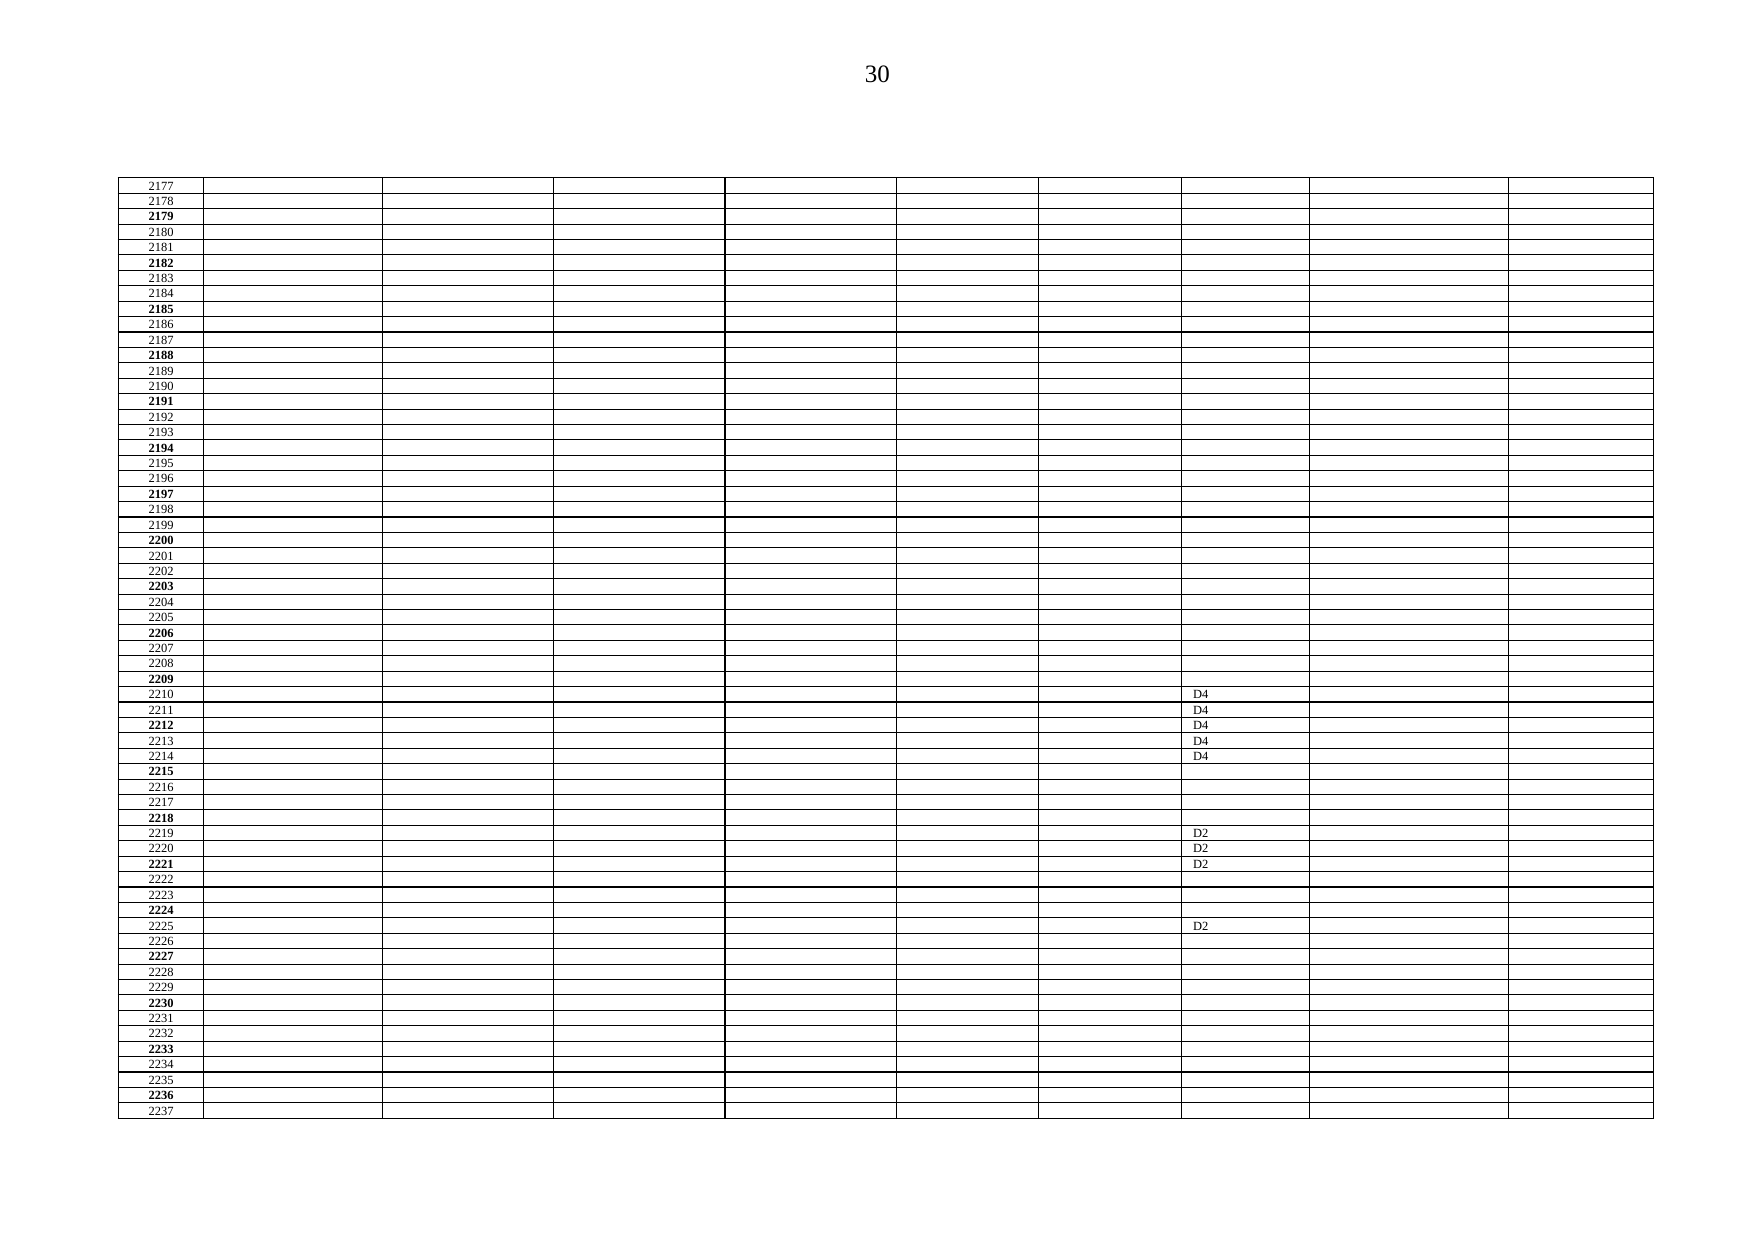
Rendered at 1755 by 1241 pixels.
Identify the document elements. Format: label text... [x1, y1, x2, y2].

table_cell [726, 379, 896, 393]
table_cell [204, 456, 382, 470]
table_cell [897, 610, 1038, 624]
table_cell [1509, 518, 1653, 532]
table_cell [383, 194, 553, 208]
table_cell [1509, 857, 1653, 871]
table_cell [204, 394, 382, 408]
table_cell [383, 471, 553, 486]
table_cell [383, 348, 553, 362]
table_cell [204, 872, 382, 886]
table_cell [1310, 610, 1508, 624]
table_cell [554, 348, 724, 362]
table_cell D4 [1182, 733, 1309, 748]
table_cell 2211 [119, 703, 203, 717]
table_cell [1182, 271, 1309, 285]
table_cell [554, 718, 724, 732]
table_cell [1182, 595, 1309, 609]
table_cell [1039, 1073, 1181, 1087]
table_cell [383, 410, 553, 424]
table_cell [726, 888, 896, 902]
table_cell [204, 410, 382, 424]
table_cell 2218 [119, 810, 203, 825]
table_cell [554, 1026, 724, 1041]
table_cell 2184 [119, 286, 203, 301]
table_cell [897, 965, 1038, 979]
table_cell [383, 872, 553, 886]
table_cell [1182, 980, 1309, 994]
table_cell [726, 995, 896, 1010]
table_cell [1509, 903, 1653, 917]
table_cell [1182, 255, 1309, 270]
table_cell [554, 1073, 724, 1087]
table_cell [897, 872, 1038, 886]
table_cell 2230 [119, 995, 203, 1010]
table_cell [554, 625, 724, 640]
table_cell 2237 [119, 1103, 203, 1118]
table_cell [383, 888, 553, 902]
table_cell 2186 [119, 317, 203, 331]
table_cell [383, 826, 553, 840]
table_cell [1509, 810, 1653, 825]
table_cell [897, 703, 1038, 717]
table_cell [726, 1103, 896, 1118]
table_cell [1509, 888, 1653, 902]
table_cell 2206 [119, 625, 203, 640]
table_cell [383, 949, 553, 963]
table_cell [554, 595, 724, 609]
table_cell [897, 548, 1038, 563]
table_cell [554, 579, 724, 593]
table_cell 2197 [119, 487, 203, 501]
table_cell [1509, 209, 1653, 223]
table_cell [1509, 410, 1653, 424]
table_cell [1182, 379, 1309, 393]
table_cell [1310, 209, 1508, 223]
table_cell 2231 [119, 1011, 203, 1025]
table_cell 2207 [119, 641, 203, 655]
table_cell [554, 903, 724, 917]
table_cell [1310, 255, 1508, 270]
table_cell [1039, 255, 1181, 270]
table_cell 2190 [119, 379, 203, 393]
table_cell [1039, 456, 1181, 470]
table_cell [726, 548, 896, 563]
table_cell [726, 949, 896, 963]
table_cell [554, 918, 724, 933]
table_cell [554, 240, 724, 254]
table_cell [897, 178, 1038, 193]
table_cell [1509, 440, 1653, 455]
table_cell [204, 595, 382, 609]
table_cell [897, 764, 1038, 778]
table_cell 2194 [119, 440, 203, 455]
table_cell [554, 995, 724, 1010]
table_cell 2204 [119, 595, 203, 609]
table_cell [897, 857, 1038, 871]
table_cell [1182, 764, 1309, 778]
table_cell [1310, 888, 1508, 902]
table_cell [204, 764, 382, 778]
table_cell [1509, 965, 1653, 979]
table_cell 2227 [119, 949, 203, 963]
table_cell [204, 749, 382, 763]
table_cell [1182, 533, 1309, 547]
table_cell [554, 379, 724, 393]
table_cell [554, 487, 724, 501]
table_cell [897, 579, 1038, 593]
table_cell [1310, 1088, 1508, 1102]
table_cell [726, 302, 896, 316]
table_cell [1039, 795, 1181, 809]
table_cell [204, 348, 382, 362]
table_cell [1310, 810, 1508, 825]
table_cell 2224 [119, 903, 203, 917]
table_cell [383, 255, 553, 270]
table_cell [383, 1042, 553, 1056]
table_cell [897, 425, 1038, 439]
table_cell [897, 1103, 1038, 1118]
table_cell [1509, 995, 1653, 1010]
table_cell 2196 [119, 471, 203, 486]
table_cell 2193 [119, 425, 203, 439]
table_cell [1182, 194, 1309, 208]
table_cell [1310, 656, 1508, 671]
table_cell [1182, 518, 1309, 532]
table_cell [1310, 271, 1508, 285]
table_cell [1509, 348, 1653, 362]
table_cell [204, 579, 382, 593]
table_cell 2216 [119, 780, 203, 794]
table_cell [1182, 225, 1309, 239]
table_cell [1182, 672, 1309, 686]
table_cell [897, 471, 1038, 486]
table_cell 2202 [119, 564, 203, 578]
table_cell [726, 333, 896, 347]
table_cell [1310, 394, 1508, 408]
table_cell [204, 286, 382, 301]
table_cell [726, 1073, 896, 1087]
table_cell [1182, 934, 1309, 948]
table_cell [1182, 394, 1309, 408]
table_cell [897, 255, 1038, 270]
table_cell [1509, 749, 1653, 763]
table_cell [1509, 672, 1653, 686]
table_cell [1039, 1026, 1181, 1041]
table_cell [204, 225, 382, 239]
table_cell [554, 780, 724, 794]
table_cell [897, 780, 1038, 794]
table_cell [897, 949, 1038, 963]
table_cell [897, 333, 1038, 347]
table_cell [554, 857, 724, 871]
table_cell [204, 795, 382, 809]
table_cell 2219 [119, 826, 203, 840]
table_cell [1039, 487, 1181, 501]
table_cell [554, 872, 724, 886]
table_cell [554, 440, 724, 455]
table_cell [383, 379, 553, 393]
table_cell 2225 [119, 918, 203, 933]
table_cell [204, 841, 382, 856]
table_cell [204, 718, 382, 732]
table_cell [1310, 471, 1508, 486]
table_cell [1509, 1088, 1653, 1102]
table_cell 2187 [119, 333, 203, 347]
table_cell 2205 [119, 610, 203, 624]
table_cell [554, 518, 724, 532]
table_cell [897, 225, 1038, 239]
table_cell [1182, 1057, 1309, 1071]
table_cell [1509, 271, 1653, 285]
table_cell [1509, 780, 1653, 794]
table_cell [554, 1042, 724, 1056]
table_cell [726, 718, 896, 732]
table_cell [204, 810, 382, 825]
table_cell [383, 564, 553, 578]
table_cell [204, 888, 382, 902]
table_cell 2235 [119, 1073, 203, 1087]
table_cell 2183 [119, 271, 203, 285]
table_cell 2213 [119, 733, 203, 748]
table_cell 2192 [119, 410, 203, 424]
table_cell 2212 [119, 718, 203, 732]
table_cell [554, 209, 724, 223]
table_cell [554, 286, 724, 301]
table_cell [1182, 564, 1309, 578]
table_cell [1039, 903, 1181, 917]
table_cell [726, 487, 896, 501]
table_cell [383, 918, 553, 933]
table_cell [1039, 440, 1181, 455]
table_cell [554, 333, 724, 347]
table_cell [1509, 1011, 1653, 1025]
table_cell [1182, 625, 1309, 640]
table_cell [383, 733, 553, 748]
table_cell [726, 410, 896, 424]
table_cell [1182, 780, 1309, 794]
table_cell [1039, 1057, 1181, 1071]
table_cell [204, 1011, 382, 1025]
table_cell [1310, 502, 1508, 516]
table_cell [554, 841, 724, 856]
table_cell [1310, 780, 1508, 794]
table_cell 2179 [119, 209, 203, 223]
table_cell [1310, 918, 1508, 933]
table_cell [1310, 595, 1508, 609]
table_cell [1509, 225, 1653, 239]
table_cell [554, 687, 724, 701]
table_cell [726, 1057, 896, 1071]
table_cell 2226 [119, 934, 203, 948]
table_cell [1039, 518, 1181, 532]
table_cell [1182, 1042, 1309, 1056]
table_cell [383, 672, 553, 686]
table_cell [554, 471, 724, 486]
table_cell [1182, 209, 1309, 223]
table_cell [1509, 302, 1653, 316]
table_cell 2181 [119, 240, 203, 254]
table_cell [204, 518, 382, 532]
table_cell [897, 564, 1038, 578]
table_cell [204, 425, 382, 439]
table_cell [383, 841, 553, 856]
table_cell [897, 795, 1038, 809]
table_cell [1310, 194, 1508, 208]
table_cell [726, 703, 896, 717]
table_cell [204, 1103, 382, 1118]
table_cell [1039, 718, 1181, 732]
table_cell [1310, 225, 1508, 239]
table_cell [1509, 718, 1653, 732]
table_cell [1310, 965, 1508, 979]
table_cell [1039, 934, 1181, 948]
table_cell [726, 980, 896, 994]
table_cell [1039, 625, 1181, 640]
table_cell 2178 [119, 194, 203, 208]
table_cell [1039, 1042, 1181, 1056]
table_cell [204, 656, 382, 671]
table_cell [726, 872, 896, 886]
table_cell [1039, 764, 1181, 778]
table_cell [1310, 348, 1508, 362]
table_cell [1509, 178, 1653, 193]
table_cell [383, 703, 553, 717]
table_cell [1509, 502, 1653, 516]
table_cell [204, 733, 382, 748]
table_cell [1039, 564, 1181, 578]
table_cell 2177 [119, 178, 203, 193]
table_cell [897, 363, 1038, 378]
table_cell [726, 780, 896, 794]
table_cell [1509, 733, 1653, 748]
table_cell [897, 656, 1038, 671]
table_cell [726, 286, 896, 301]
table_cell [1310, 1057, 1508, 1071]
table_cell [1310, 1073, 1508, 1087]
table_cell 2221 [119, 857, 203, 871]
table_cell [1182, 810, 1309, 825]
table_cell [897, 733, 1038, 748]
table_cell [383, 1011, 553, 1025]
table_cell [726, 934, 896, 948]
table_cell [1182, 965, 1309, 979]
table_cell [897, 1088, 1038, 1102]
table_cell [204, 780, 382, 794]
table_cell [204, 440, 382, 455]
table_cell [1310, 949, 1508, 963]
table_cell [204, 687, 382, 701]
table_cell [204, 995, 382, 1010]
table_cell [554, 980, 724, 994]
table_cell [554, 733, 724, 748]
table_cell [1039, 949, 1181, 963]
table_cell D4 [1182, 718, 1309, 732]
table_cell [1039, 918, 1181, 933]
table_cell [554, 826, 724, 840]
table_cell [1039, 841, 1181, 856]
table_cell [383, 363, 553, 378]
table_cell [1182, 240, 1309, 254]
table_cell 2215 [119, 764, 203, 778]
table_cell [726, 194, 896, 208]
table_cell [204, 178, 382, 193]
table_cell [1509, 795, 1653, 809]
table_cell [726, 857, 896, 871]
table_cell [1509, 317, 1653, 331]
table_cell [554, 533, 724, 547]
table_cell [383, 595, 553, 609]
table_cell [897, 286, 1038, 301]
table_cell [726, 918, 896, 933]
table_cell [383, 1088, 553, 1102]
table_cell [383, 903, 553, 917]
table_cell [204, 333, 382, 347]
table_cell [204, 487, 382, 501]
table_cell 2232 [119, 1026, 203, 1041]
table_cell [1182, 317, 1309, 331]
table_cell [204, 1073, 382, 1087]
table_cell [1039, 363, 1181, 378]
table_cell [1310, 410, 1508, 424]
table_cell [1039, 317, 1181, 331]
table_cell [383, 995, 553, 1010]
table_cell [1509, 980, 1653, 994]
table_cell [897, 1042, 1038, 1056]
table_cell [554, 1088, 724, 1102]
table_cell [1182, 641, 1309, 655]
table_cell [383, 641, 553, 655]
table_cell [897, 888, 1038, 902]
table_cell [726, 610, 896, 624]
table_cell [897, 903, 1038, 917]
table_cell [726, 841, 896, 856]
table_cell [1310, 456, 1508, 470]
table_cell 2234 [119, 1057, 203, 1071]
table_cell [554, 363, 724, 378]
table_cell D2 [1182, 857, 1309, 871]
table_cell [1310, 487, 1508, 501]
table_cell [554, 394, 724, 408]
table_cell [1039, 302, 1181, 316]
table_cell [897, 440, 1038, 455]
table_cell [1182, 795, 1309, 809]
table_cell [1182, 995, 1309, 1010]
table_cell [726, 1011, 896, 1025]
table_cell [1509, 687, 1653, 701]
table_cell [204, 1026, 382, 1041]
table_cell [204, 625, 382, 640]
table_cell [1039, 178, 1181, 193]
table_cell [1310, 579, 1508, 593]
table_cell [1039, 1011, 1181, 1025]
table_cell [1039, 888, 1181, 902]
table_cell [726, 225, 896, 239]
table_cell [726, 425, 896, 439]
table_cell [1182, 487, 1309, 501]
table_cell [554, 641, 724, 655]
table_cell [897, 487, 1038, 501]
table_cell [1039, 810, 1181, 825]
table_cell [897, 348, 1038, 362]
table_cell [1509, 1026, 1653, 1041]
table_cell [726, 579, 896, 593]
table_cell [1509, 625, 1653, 640]
table_cell [1182, 1073, 1309, 1087]
table_cell [554, 178, 724, 193]
table_cell [554, 672, 724, 686]
table_cell [1509, 934, 1653, 948]
table_cell [383, 579, 553, 593]
table_cell [1509, 641, 1653, 655]
table_cell [1310, 333, 1508, 347]
table_cell [204, 857, 382, 871]
table_cell [383, 456, 553, 470]
table_cell [1039, 348, 1181, 362]
table_cell [1039, 733, 1181, 748]
table_cell [554, 810, 724, 825]
table_cell [383, 271, 553, 285]
table_cell [1310, 440, 1508, 455]
table_cell [1310, 980, 1508, 994]
table_cell [1039, 965, 1181, 979]
table_cell [1039, 533, 1181, 547]
table_cell [726, 209, 896, 223]
table_cell [554, 795, 724, 809]
table_cell [726, 965, 896, 979]
table_cell [1039, 749, 1181, 763]
table_cell [726, 625, 896, 640]
table_cell [897, 1026, 1038, 1041]
table_cell [383, 857, 553, 871]
table_cell 2229 [119, 980, 203, 994]
table_cell [383, 518, 553, 532]
table_cell [1039, 548, 1181, 563]
table_cell [726, 456, 896, 470]
table_cell [1310, 872, 1508, 886]
table_cell [204, 471, 382, 486]
table_cell [1310, 1011, 1508, 1025]
table_cell [383, 487, 553, 501]
table_cell [1310, 934, 1508, 948]
table_cell D4 [1182, 749, 1309, 763]
table_cell 2223 [119, 888, 203, 902]
table_cell [1039, 687, 1181, 701]
table_cell [1509, 394, 1653, 408]
table_cell [726, 533, 896, 547]
table_cell 2188 [119, 348, 203, 362]
table_cell [726, 826, 896, 840]
table_cell [726, 394, 896, 408]
table_cell [1310, 548, 1508, 563]
table_cell [1182, 333, 1309, 347]
table_cell [1182, 425, 1309, 439]
table_cell [1310, 240, 1508, 254]
table_cell [1039, 610, 1181, 624]
table_cell [1039, 1103, 1181, 1118]
table_cell [204, 271, 382, 285]
table_cell [554, 302, 724, 316]
table_cell [897, 810, 1038, 825]
table_cell 2203 [119, 579, 203, 593]
table_cell [554, 425, 724, 439]
table_cell [1509, 918, 1653, 933]
table_cell [897, 749, 1038, 763]
table_cell [383, 209, 553, 223]
table_cell [726, 317, 896, 331]
table_cell [897, 379, 1038, 393]
table_cell [726, 178, 896, 193]
table_cell [726, 271, 896, 285]
table_cell [383, 425, 553, 439]
table_cell [383, 286, 553, 301]
table_cell [1039, 857, 1181, 871]
table_cell [1310, 641, 1508, 655]
table_cell [1509, 425, 1653, 439]
table_cell [554, 610, 724, 624]
table_cell D2 [1182, 841, 1309, 856]
table_cell [726, 749, 896, 763]
table_cell [1509, 826, 1653, 840]
table_cell [1182, 456, 1309, 470]
table_cell [726, 687, 896, 701]
table_cell [204, 533, 382, 547]
table_cell [726, 810, 896, 825]
table_cell [1182, 302, 1309, 316]
table_cell [383, 749, 553, 763]
table_cell [1509, 240, 1653, 254]
table_cell [1039, 286, 1181, 301]
table_cell [897, 533, 1038, 547]
table_cell [1509, 333, 1653, 347]
table_cell [1182, 363, 1309, 378]
table_cell [383, 1103, 553, 1118]
table_cell [1509, 872, 1653, 886]
table_cell [726, 672, 896, 686]
table_cell [554, 934, 724, 948]
table_cell [726, 348, 896, 362]
table_cell [726, 1042, 896, 1056]
table_cell [1182, 579, 1309, 593]
table_cell [1509, 1103, 1653, 1118]
table_cell [1039, 240, 1181, 254]
table_cell D4 [1182, 703, 1309, 717]
table_cell [554, 1057, 724, 1071]
table_cell [897, 841, 1038, 856]
table_cell 2210 [119, 687, 203, 701]
table_cell [726, 733, 896, 748]
table_cell [897, 1011, 1038, 1025]
table_cell [383, 656, 553, 671]
table_cell [1182, 610, 1309, 624]
table_cell 2199 [119, 518, 203, 532]
table_cell [1509, 610, 1653, 624]
table_cell [897, 995, 1038, 1010]
table_cell 2214 [119, 749, 203, 763]
table_cell [383, 965, 553, 979]
table_cell [726, 641, 896, 655]
table_cell [1509, 363, 1653, 378]
table_cell [1310, 903, 1508, 917]
table_cell 2217 [119, 795, 203, 809]
table_cell [204, 194, 382, 208]
table_cell [1182, 178, 1309, 193]
table_cell [554, 656, 724, 671]
table_cell [204, 502, 382, 516]
table_cell [204, 240, 382, 254]
table_cell D2 [1182, 826, 1309, 840]
table_cell [554, 271, 724, 285]
table_cell [897, 1073, 1038, 1087]
table_cell [1182, 1026, 1309, 1041]
table_cell [1039, 980, 1181, 994]
table_cell [554, 703, 724, 717]
table_cell [726, 440, 896, 455]
table_cell [897, 302, 1038, 316]
table_cell [897, 1057, 1038, 1071]
table_cell D2 [1182, 918, 1309, 933]
table_cell [1039, 194, 1181, 208]
table_cell [1509, 595, 1653, 609]
table_cell [1509, 487, 1653, 501]
table_cell [1310, 317, 1508, 331]
table_cell [1039, 995, 1181, 1010]
table_cell [1509, 703, 1653, 717]
table_cell 2189 [119, 363, 203, 378]
table_cell [1310, 718, 1508, 732]
table_cell [1310, 302, 1508, 316]
table_cell [204, 564, 382, 578]
table_cell [1039, 595, 1181, 609]
table_cell [1509, 1073, 1653, 1087]
table_cell [383, 317, 553, 331]
table_cell [1310, 564, 1508, 578]
table_cell [897, 934, 1038, 948]
table_cell [1310, 425, 1508, 439]
table_cell [726, 502, 896, 516]
table_cell [1039, 826, 1181, 840]
table_cell [383, 333, 553, 347]
table_cell [726, 903, 896, 917]
table_cell [897, 625, 1038, 640]
table_cell [1509, 379, 1653, 393]
table_cell [1310, 826, 1508, 840]
table_cell [554, 225, 724, 239]
table_cell [204, 548, 382, 563]
table_cell [204, 302, 382, 316]
table_cell [1310, 518, 1508, 532]
table_cell [1310, 764, 1508, 778]
table_cell [1039, 379, 1181, 393]
table_cell [1039, 502, 1181, 516]
table_cell [1509, 841, 1653, 856]
table_cell [1310, 286, 1508, 301]
table_cell [554, 255, 724, 270]
table_cell [1509, 656, 1653, 671]
table_cell [383, 1026, 553, 1041]
table_cell [204, 209, 382, 223]
table_cell [1039, 703, 1181, 717]
table_cell [1310, 1042, 1508, 1056]
table_cell [1310, 995, 1508, 1010]
table_cell [897, 410, 1038, 424]
table_cell [1310, 625, 1508, 640]
table_cell [726, 363, 896, 378]
table_cell [204, 918, 382, 933]
table_cell 2198 [119, 502, 203, 516]
table_cell [1310, 795, 1508, 809]
table_cell [383, 533, 553, 547]
table_cell [383, 980, 553, 994]
table_cell [726, 1026, 896, 1041]
table_cell [383, 240, 553, 254]
table_cell [383, 780, 553, 794]
table_cell [204, 903, 382, 917]
table_cell 2200 [119, 533, 203, 547]
table_cell [554, 548, 724, 563]
table_cell [726, 1088, 896, 1102]
table_cell [1310, 533, 1508, 547]
table_cell [383, 302, 553, 316]
table_cell [726, 656, 896, 671]
table_cell [554, 456, 724, 470]
table_cell [554, 410, 724, 424]
table_cell [1509, 548, 1653, 563]
table_cell [1182, 502, 1309, 516]
table_cell [1310, 672, 1508, 686]
table_cell [1182, 286, 1309, 301]
table_cell [1310, 749, 1508, 763]
table_cell [1509, 579, 1653, 593]
table_cell [1039, 1088, 1181, 1102]
table_cell 2222 [119, 872, 203, 886]
table_cell [897, 502, 1038, 516]
table_cell [1182, 410, 1309, 424]
table_cell [383, 687, 553, 701]
table_cell 2180 [119, 225, 203, 239]
table_cell [1182, 872, 1309, 886]
table_cell [383, 810, 553, 825]
table_cell [383, 610, 553, 624]
table_cell [204, 672, 382, 686]
table_cell [897, 641, 1038, 655]
table_cell [1039, 872, 1181, 886]
table_cell [1310, 363, 1508, 378]
table_cell [897, 317, 1038, 331]
table_cell 2182 [119, 255, 203, 270]
table_cell [726, 595, 896, 609]
table_cell [897, 240, 1038, 254]
table_cell [1509, 949, 1653, 963]
table_cell [897, 687, 1038, 701]
table_cell [1509, 194, 1653, 208]
table_cell [1182, 440, 1309, 455]
table_cell [1310, 1103, 1508, 1118]
table_cell [1509, 1057, 1653, 1071]
table_cell [726, 240, 896, 254]
table_cell [383, 394, 553, 408]
table_cell [1310, 687, 1508, 701]
table_cell [1310, 733, 1508, 748]
table_cell [383, 440, 553, 455]
table_cell [554, 749, 724, 763]
table_cell D4 [1182, 687, 1309, 701]
table_cell [1039, 579, 1181, 593]
table_cell [897, 595, 1038, 609]
table_cell [1039, 471, 1181, 486]
table_cell [383, 178, 553, 193]
table_cell [1509, 286, 1653, 301]
table_cell [204, 641, 382, 655]
table_cell [897, 518, 1038, 532]
table_cell [1310, 703, 1508, 717]
table_cell 2185 [119, 302, 203, 316]
table_cell [897, 672, 1038, 686]
table_cell [1509, 1042, 1653, 1056]
table_cell [383, 502, 553, 516]
table_cell [1039, 333, 1181, 347]
table_cell [1182, 348, 1309, 362]
table_cell [383, 1073, 553, 1087]
table_cell [204, 255, 382, 270]
table_cell [1182, 656, 1309, 671]
table_cell [1509, 471, 1653, 486]
table_cell [1039, 394, 1181, 408]
table_cell [204, 826, 382, 840]
table_cell [897, 718, 1038, 732]
table_cell [897, 980, 1038, 994]
table_cell 2233 [119, 1042, 203, 1056]
table_cell [1310, 1026, 1508, 1041]
table_cell [204, 1057, 382, 1071]
table_cell [204, 379, 382, 393]
table_cell [383, 764, 553, 778]
table_cell [897, 918, 1038, 933]
table_cell 2195 [119, 456, 203, 470]
table_cell [383, 795, 553, 809]
table_cell 2228 [119, 965, 203, 979]
table_cell [726, 471, 896, 486]
table_cell [1039, 672, 1181, 686]
table_cell [726, 564, 896, 578]
table_cell [1039, 641, 1181, 655]
table_cell [204, 610, 382, 624]
table_cell [1310, 379, 1508, 393]
table_cell [1039, 271, 1181, 285]
table_cell [554, 1103, 724, 1118]
table_cell [1039, 209, 1181, 223]
table_cell [383, 225, 553, 239]
table_cell 2209 [119, 672, 203, 686]
table_cell [554, 194, 724, 208]
table_cell [204, 317, 382, 331]
table_cell [1039, 425, 1181, 439]
table_cell [1182, 903, 1309, 917]
table_cell [554, 888, 724, 902]
table_cell [897, 456, 1038, 470]
table_cell [1039, 410, 1181, 424]
table_cell [204, 965, 382, 979]
table_cell [1509, 564, 1653, 578]
table_cell [1509, 456, 1653, 470]
table_cell [1182, 471, 1309, 486]
table_cell [554, 965, 724, 979]
table_cell [204, 980, 382, 994]
table_cell [897, 826, 1038, 840]
table_cell 2220 [119, 841, 203, 856]
table_cell [897, 394, 1038, 408]
table_cell [554, 317, 724, 331]
table_cell [1039, 225, 1181, 239]
table_cell [726, 255, 896, 270]
table_cell [204, 703, 382, 717]
table_cell [1182, 949, 1309, 963]
table_cell [1182, 1103, 1309, 1118]
table_cell [204, 934, 382, 948]
table_cell [204, 949, 382, 963]
table_cell 2236 [119, 1088, 203, 1102]
table_cell 2191 [119, 394, 203, 408]
table_cell [1310, 841, 1508, 856]
table_cell [204, 363, 382, 378]
table_cell [383, 934, 553, 948]
table_cell [554, 949, 724, 963]
table_cell [1509, 764, 1653, 778]
table_cell [1182, 548, 1309, 563]
table_cell [383, 1057, 553, 1071]
table_cell [1182, 888, 1309, 902]
table_cell [383, 625, 553, 640]
table_cell [897, 194, 1038, 208]
table_cell [726, 795, 896, 809]
table_cell [897, 271, 1038, 285]
table_cell [1310, 178, 1508, 193]
table_cell [204, 1042, 382, 1056]
table_cell [726, 518, 896, 532]
table_cell [554, 764, 724, 778]
table_cell [554, 564, 724, 578]
table_cell [1182, 1088, 1309, 1102]
table_cell [383, 548, 553, 563]
table_cell [726, 764, 896, 778]
table_cell [1039, 780, 1181, 794]
table_cell [1509, 255, 1653, 270]
table_cell [204, 1088, 382, 1102]
table_cell [383, 718, 553, 732]
table_cell [1310, 857, 1508, 871]
table_cell [554, 502, 724, 516]
table_cell 2208 [119, 656, 203, 671]
table_cell [554, 1011, 724, 1025]
table_cell [1182, 1011, 1309, 1025]
table_cell [1039, 656, 1181, 671]
table_cell 2201 [119, 548, 203, 563]
table_cell [1509, 533, 1653, 547]
table_cell [897, 209, 1038, 223]
